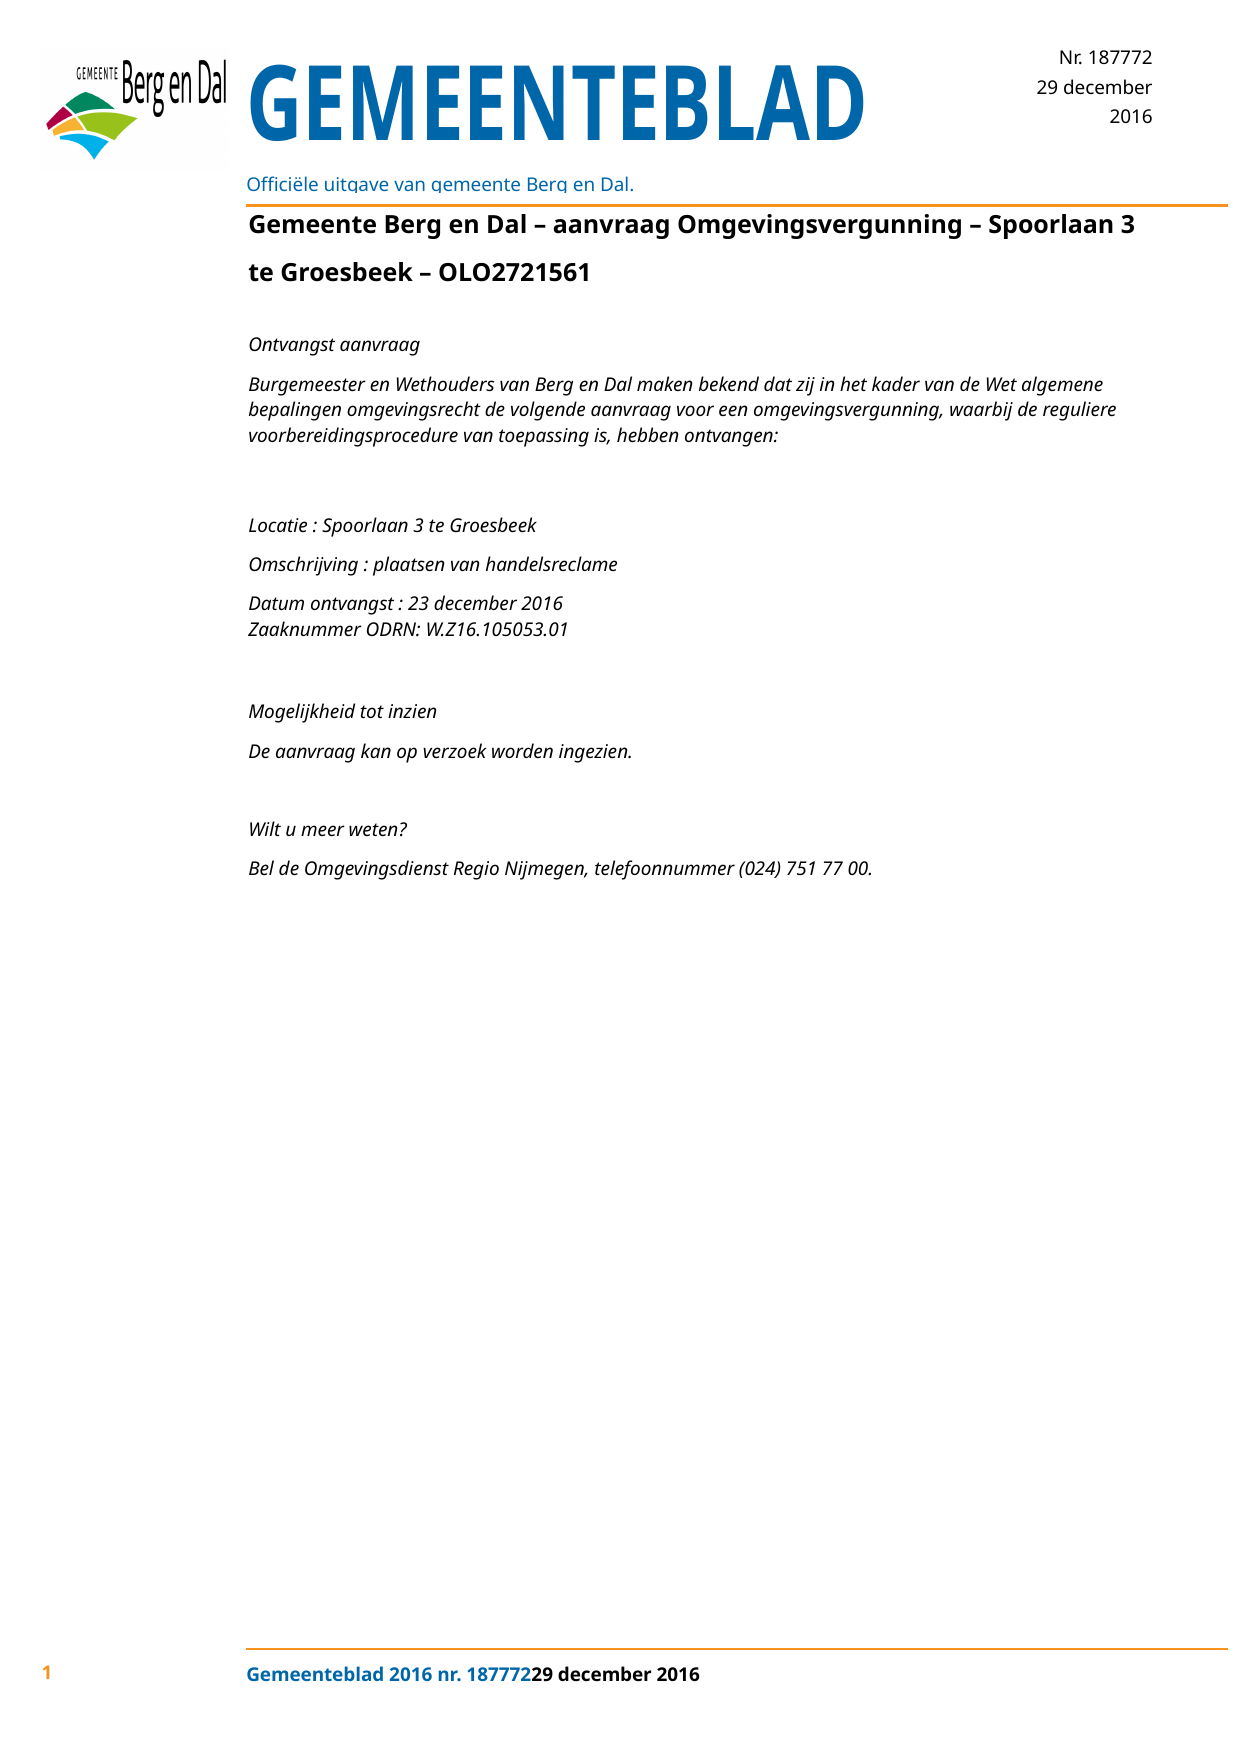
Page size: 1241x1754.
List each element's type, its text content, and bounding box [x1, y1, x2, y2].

text Burgemeester en Wethouders van Berg en Dal maken bekend dat zij in het kader van de Wet algemene bepalingen omgevingsrecht de volgende aanvraag voor een omgevingsvergunning, waarbij de reguliere voorbereidingsprocedure van toepassing is, hebben ontvangen: [248, 371, 1152, 448]
text Mogelijkheid tot inzien [248, 698, 1152, 724]
picture [41, 47, 231, 172]
text Ontvangst aanvraag [248, 331, 1152, 357]
text Bel de Omgevingsdienst Regio Nijmegen, telefoonnummer (024) 751 77 00. [248, 856, 1152, 881]
text Datum ontvangst : 23 december 2016 [248, 590, 1152, 616]
text Wilt u meer weten? [248, 816, 1152, 842]
text Locatie : Spoorlaan 3 te Groesbeek [248, 512, 1152, 538]
text De aanvraag kan op verzoek worden ingezien. [248, 738, 1152, 763]
text Gemeente Berg en Dal – aanvraag Omgevingsvergunning – Spoorlaan 3 te Groesbeek – OLO2721561 [248, 207, 1152, 288]
text Zaaknummer ODRN: W.Z16.105053.01 [248, 616, 1152, 642]
text Omschrijving : plaatsen van handelsreclame [248, 551, 1152, 577]
